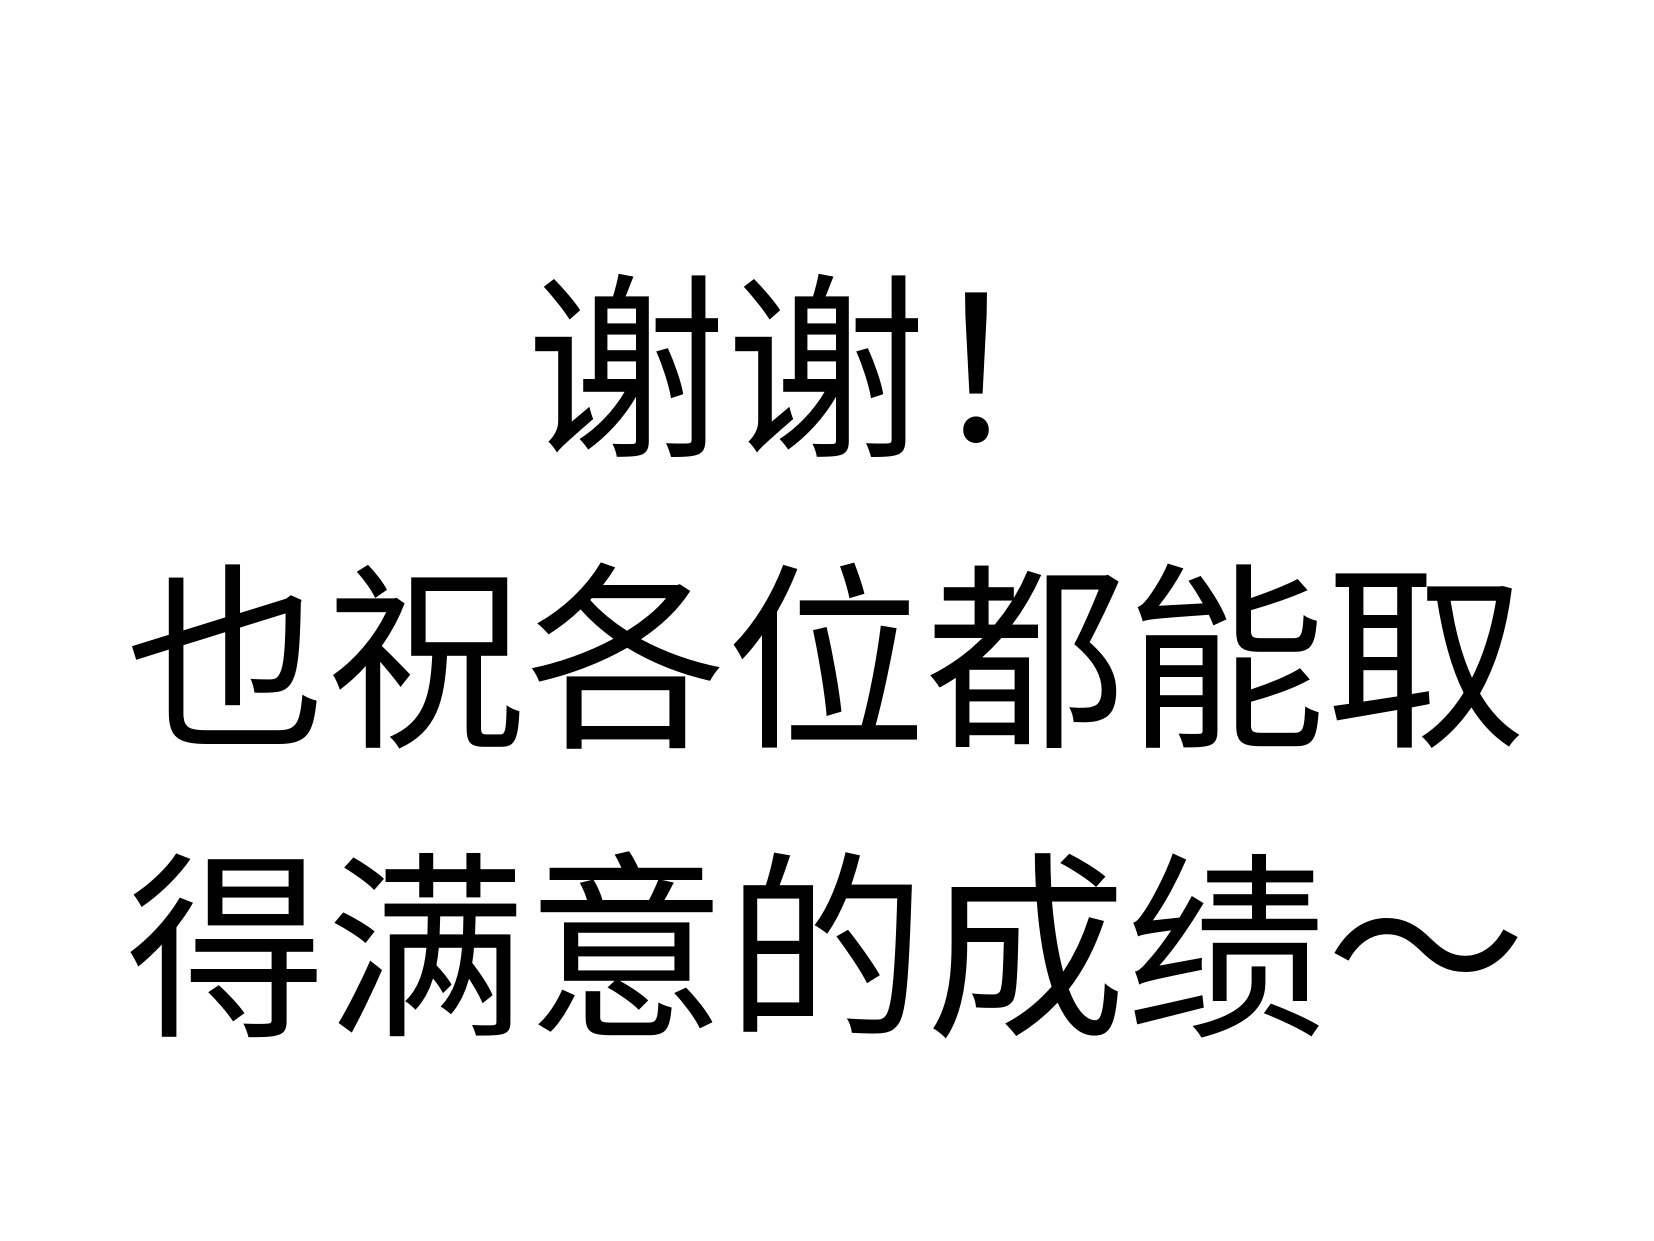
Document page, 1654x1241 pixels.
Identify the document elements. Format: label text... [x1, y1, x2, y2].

title 谢谢！ 也祝各位都能取得满意的成绩～ [82, 49, 1571, 1241]
